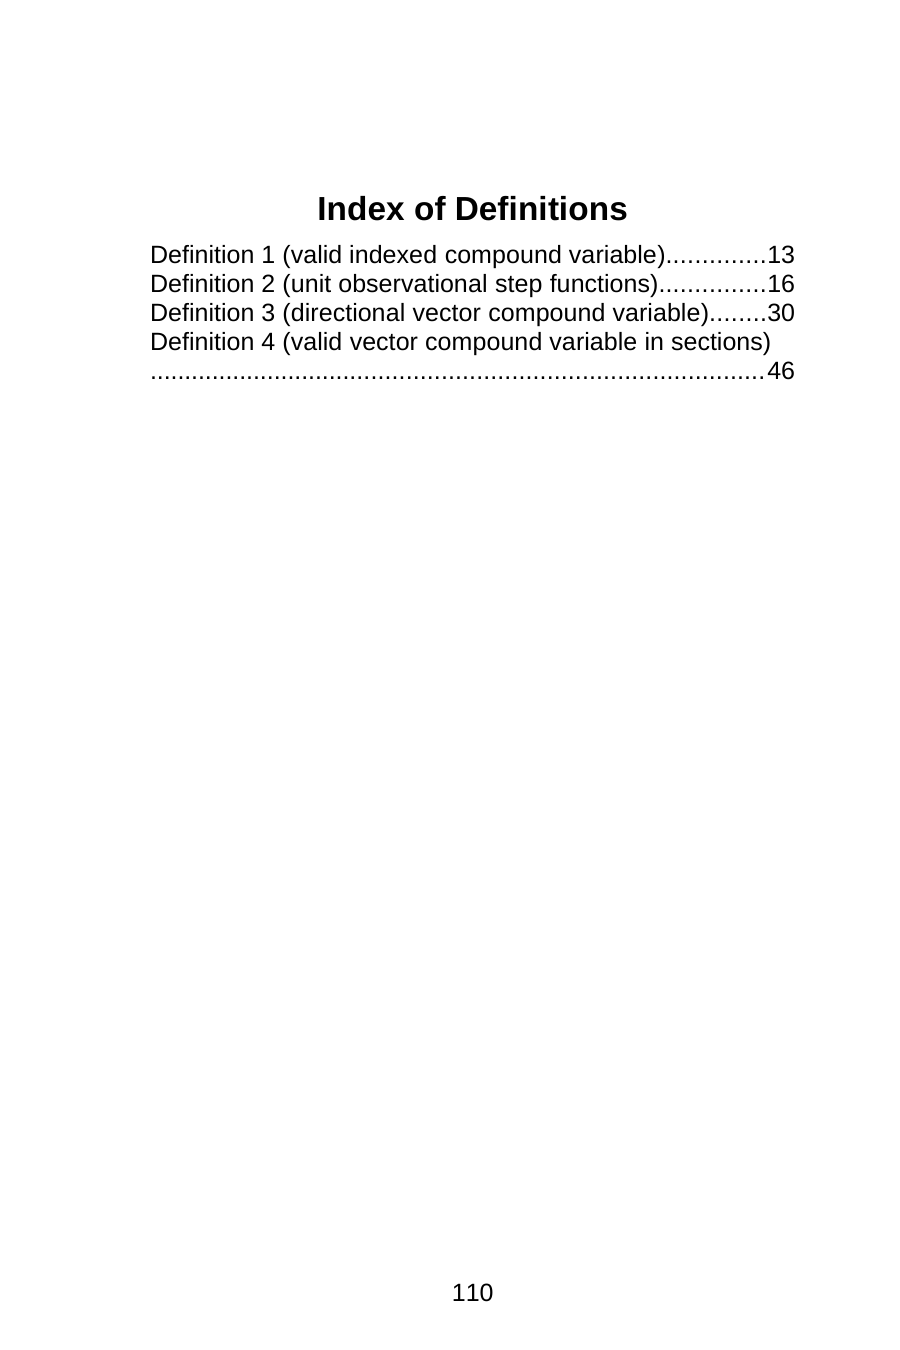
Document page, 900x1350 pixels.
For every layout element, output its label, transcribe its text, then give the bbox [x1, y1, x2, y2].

text Definition 2 (unit observational step functions) 16 [150, 269, 795, 298]
subtitle Index of Definitions [150, 189, 795, 228]
text Definition 4 (valid vector compound variable in sections) 46 [150, 327, 795, 385]
text Definition 1 (valid indexed compound variable) 13 [150, 240, 795, 269]
text Definition 3 (directional vector compound variable) 30 [150, 298, 795, 327]
